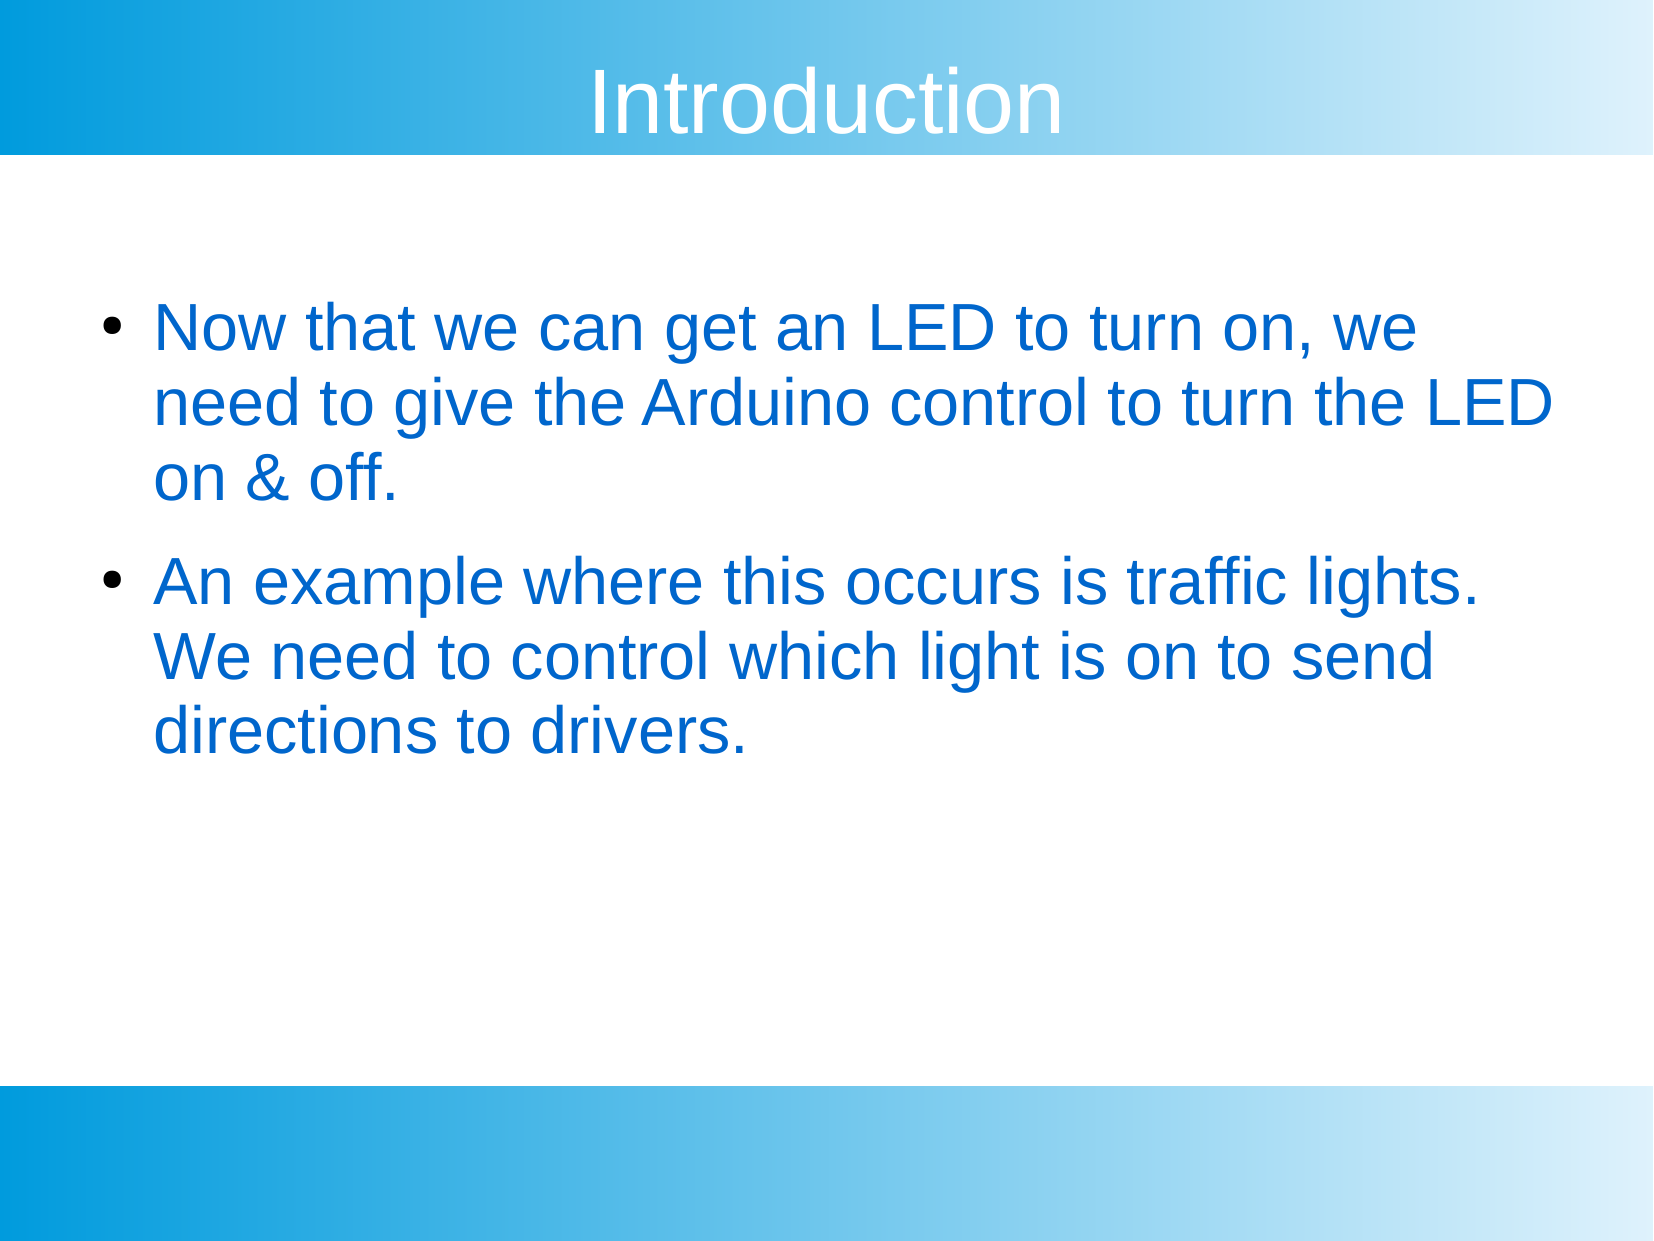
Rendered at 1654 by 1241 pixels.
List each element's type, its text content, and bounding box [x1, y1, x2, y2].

list Now that we can get an LED to turn on, we need to give the Arduino control to turn the LED on & off. An example where this occurs is traffic lights. We need to control which light is on to send directions to drivers. [82, 290, 1571, 1010]
title Introduction [82, 49, 1571, 155]
